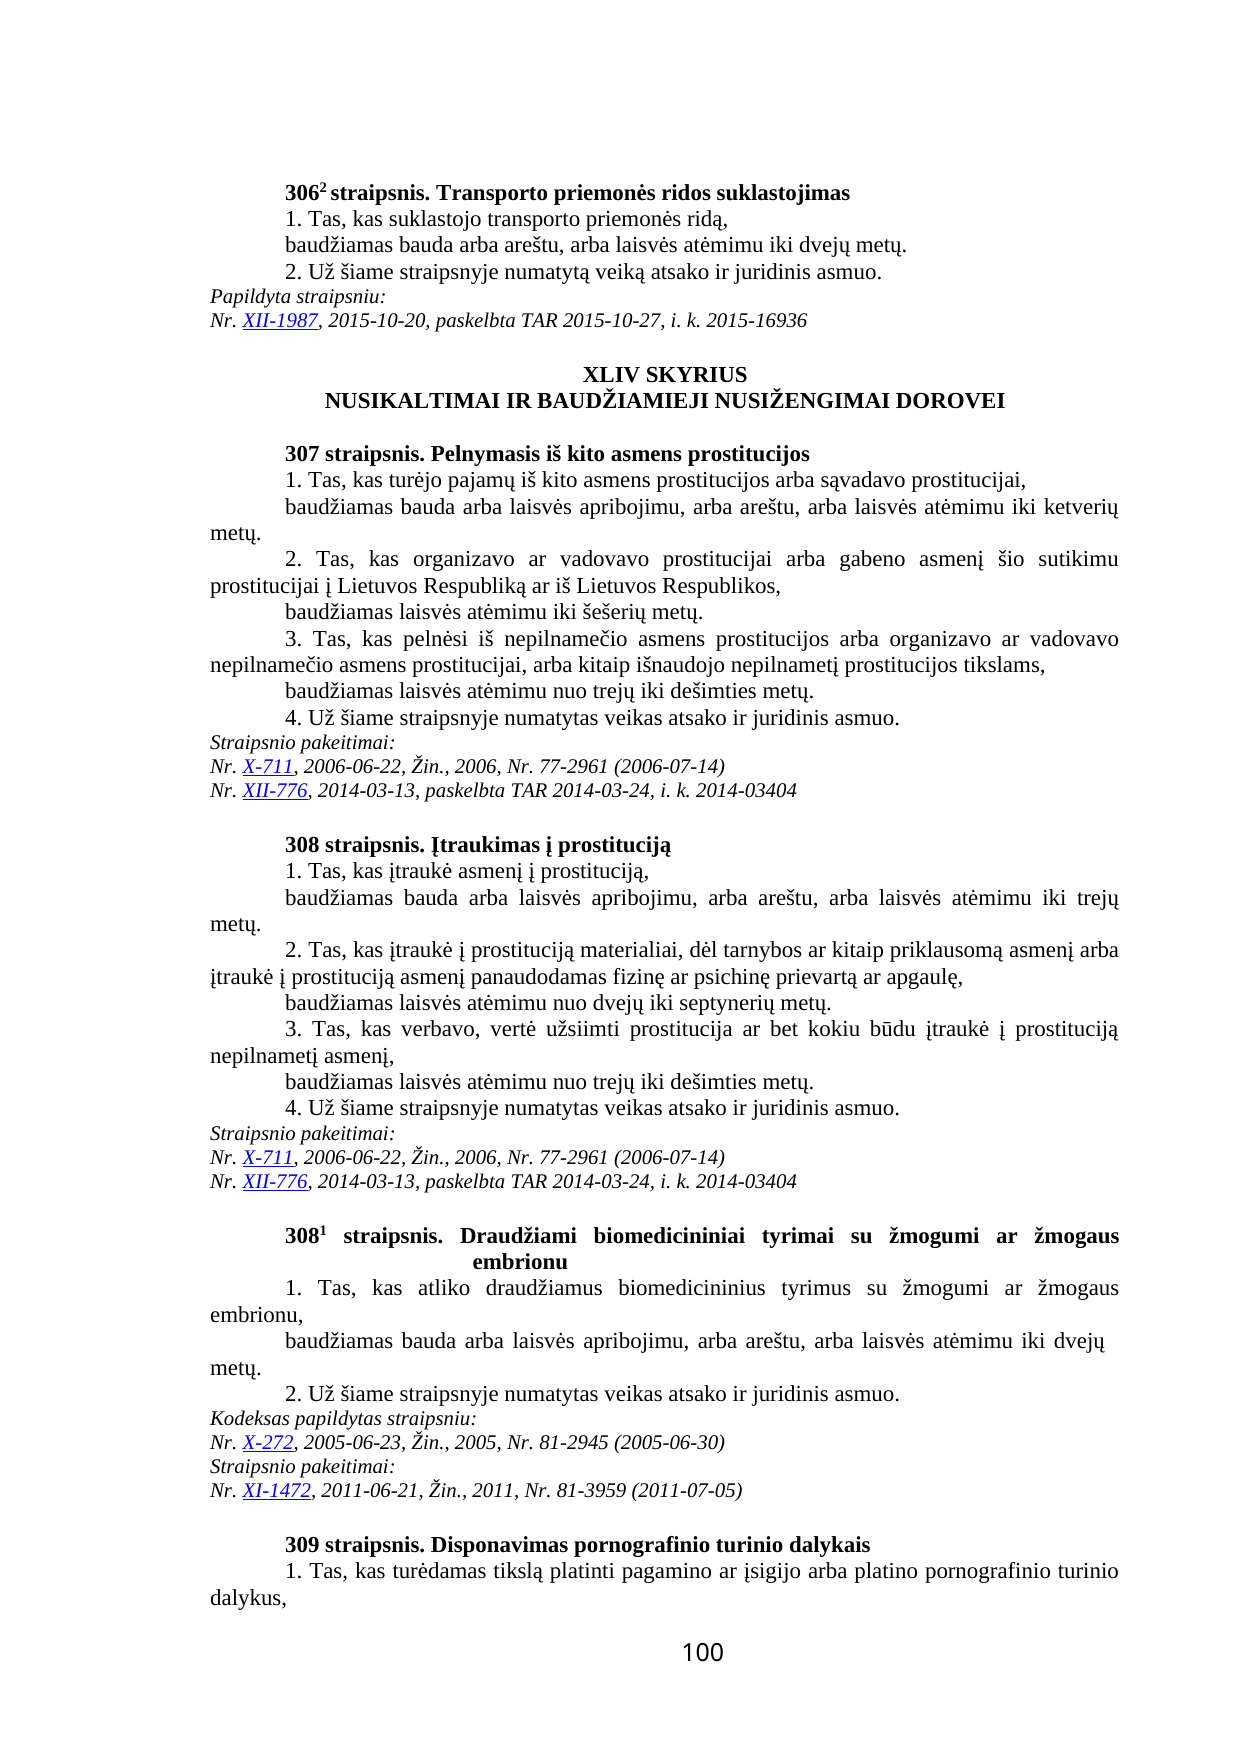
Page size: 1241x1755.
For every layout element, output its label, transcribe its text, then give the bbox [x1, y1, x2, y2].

text Nr. XII-776, 2014-03-13, paskelbta TAR 2014-03-24, i. k. 2014-03404 [210, 778, 1120, 802]
text 2. Tas, kas organizavo ar vadovavo prostitucijai arba gabeno asmenį šio sutikimu prostitucijai į Lietuvos Respubliką ar iš Lietuvos Respublikos, [210, 546, 1120, 598]
text Papildyta straipsniu: [210, 284, 1120, 308]
text 4. Už šiame straipsnyje numatytas veikas atsako ir juridinis asmuo. [210, 704, 1120, 730]
text NUSIKALTIMAI IR BAUDŽIAMIEJI NUSIŽENGIMAI DOROVEI [210, 387, 1120, 414]
text 3. Tas, kas verbavo, vertė užsiimti prostitucija ar bet kokiu būdu įtraukė į prostituciją nepilnametį asmenį, [210, 1015, 1120, 1068]
text 1. Tas, kas suklastojo transporto priemonės ridą, [210, 205, 1120, 231]
text baudžiamas bauda arba areštu, arba laisvės atėmimu iki dvejų metų. [210, 231, 1120, 258]
text baudžiamas laisvės atėmimu iki šešerių metų. [210, 598, 1120, 624]
text 1. Tas, kas atliko draudžiamus biomedicininius tyrimus su žmogumi ar žmogaus embrionu, [210, 1274, 1120, 1327]
text 2. Tas, kas įtraukė į prostituciją materialiai, dėl tarnybos ar kitaip priklausomą asmenį arba įtraukė į prostituciją asmenį panaudodamas fizinę ar psichinę prievartą ar apgaulę, [210, 936, 1120, 989]
text 308 straipsnis. Įtraukimas į prostituciją [210, 831, 1120, 857]
text 1. Tas, kas įtraukė asmenį į prostituciją, [210, 857, 1120, 884]
text 3081 straipsnis. Draudžiami biomedicininiai tyrimai su žmogumi ar žmogaus embrionu [285, 1222, 1120, 1274]
text Straipsnio pakeitimai: [210, 1454, 1120, 1478]
subtitle XLIV SKYRIUS [210, 361, 1120, 387]
text 3062 straipsnis. Transporto priemonės ridos suklastojimas [210, 179, 1120, 205]
text baudžiamas bauda arba laisvės apribojimu, arba areštu, arba laisvės atėmimu iki dvejų metų. [210, 1327, 1106, 1380]
text Straipsnio pakeitimai: [210, 730, 1120, 754]
text 4. Už šiame straipsnyje numatytas veikas atsako ir juridinis asmuo. [210, 1094, 1120, 1121]
text baudžiamas laisvės atėmimu nuo trejų iki dešimties metų. [210, 677, 1120, 704]
text 2. Už šiame straipsnyje numatytas veikas atsako ir juridinis asmuo. [210, 1380, 1120, 1406]
text Nr. X-711, 2006-06-22, Žin., 2006, Nr. 77-2961 (2006-07-14) [210, 754, 1120, 778]
text baudžiamas bauda arba laisvės apribojimu, arba areštu, arba laisvės atėmimu iki ketverių metų. [210, 493, 1120, 546]
text baudžiamas bauda arba laisvės apribojimu, arba areštu, arba laisvės atėmimu iki trejų metų. [210, 884, 1120, 936]
text baudžiamas laisvės atėmimu nuo trejų iki dešimties metų. [210, 1068, 1120, 1094]
text Nr. XI-1472, 2011-06-21, Žin., 2011, Nr. 81-3959 (2011-07-05) [210, 1478, 1120, 1502]
text Nr. XII-1987, 2015-10-20, paskelbta TAR 2015-10-27, i. k. 2015-16936 [210, 308, 1120, 332]
text Nr. X-272, 2005-06-23, Žin., 2005, Nr. 81-2945 (2005-06-30) [210, 1430, 1120, 1454]
text 2. Už šiame straipsnyje numatytą veiką atsako ir juridinis asmuo. [210, 258, 1120, 284]
text Straipsnio pakeitimai: [210, 1121, 1120, 1145]
text 309 straipsnis. Disponavimas pornografinio turinio dalykais [285, 1531, 1120, 1558]
text Kodeksas papildytas straipsniu: [210, 1406, 1120, 1430]
text 3. Tas, kas pelnėsi iš nepilnamečio asmens prostitucijos arba organizavo ar vadovavo nepilnamečio asmens prostitucijai, arba kitaip išnaudojo nepilnametį prostitucijos tikslams, [210, 624, 1120, 677]
text Nr. X-711, 2006-06-22, Žin., 2006, Nr. 77-2961 (2006-07-14) [210, 1145, 1120, 1169]
text baudžiamas laisvės atėmimu nuo dvejų iki septynerių metų. [210, 989, 1120, 1015]
text 1. Tas, kas turėjo pajamų iš kito asmens prostitucijos arba sąvadavo prostitucijai, [210, 466, 1120, 493]
text Nr. XII-776, 2014-03-13, paskelbta TAR 2014-03-24, i. k. 2014-03404 [210, 1169, 1120, 1193]
text 1. Tas, kas turėdamas tikslą platinti pagamino ar įsigijo arba platino pornografinio turinio dalykus, [210, 1558, 1120, 1610]
text 307 straipsnis. Pelnymasis iš kito asmens prostitucijos [210, 440, 1120, 466]
